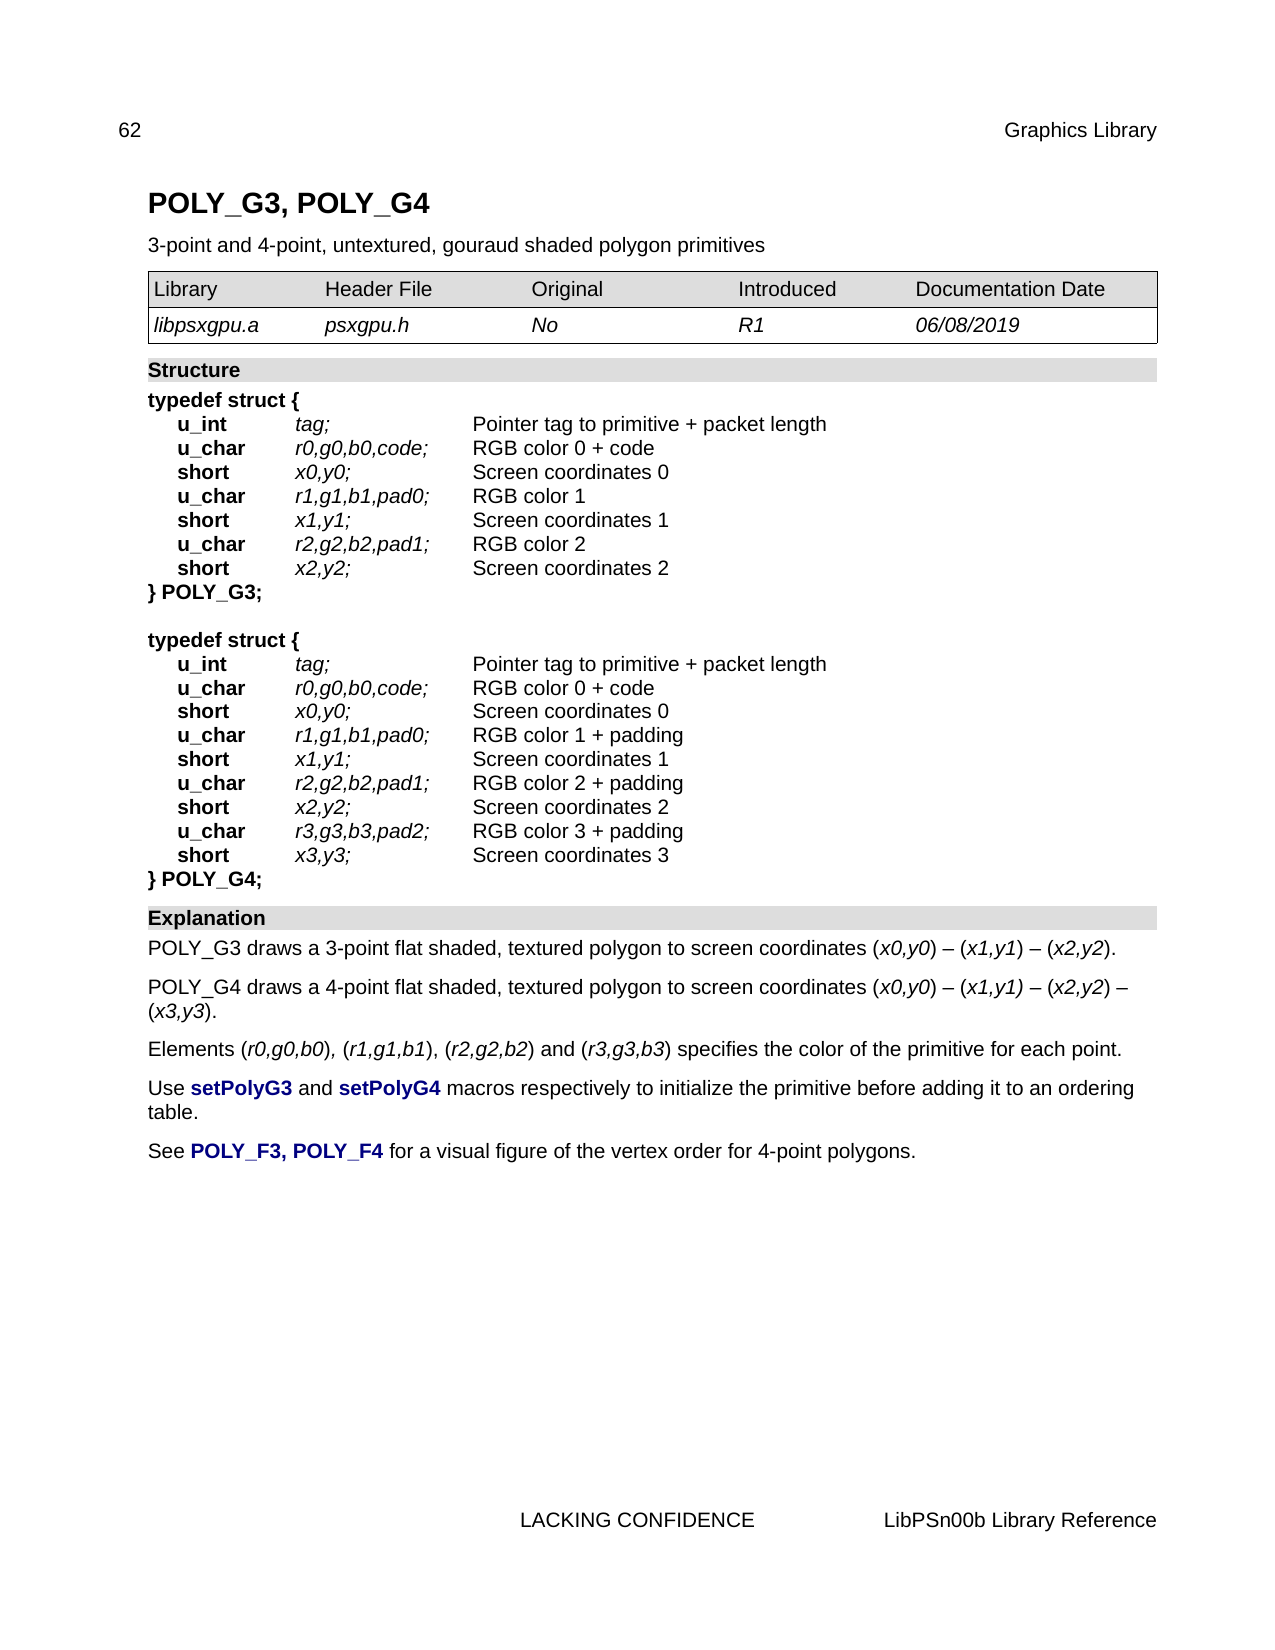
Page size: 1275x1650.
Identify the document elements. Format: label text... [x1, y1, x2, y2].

text typedef struct { [148, 627, 1157, 651]
text } POLY_G4; [148, 867, 1157, 891]
text Library Header File Original Introduced Documentation Date [149, 272, 1157, 307]
text Use setPolyG3 and setPolyG4 macros respectively to initialize the primitive before adding it to an ordering table. [148, 1076, 1157, 1124]
text typedef struct { [148, 388, 1157, 412]
text u_char r1,g1,b1,pad0; RGB color 1 [148, 484, 1157, 508]
text short x1,y1; Screen coordinates 1 [148, 747, 1157, 771]
text u_char r0,g0,b0,code; RGB color 0 + code [148, 436, 1157, 460]
text short x2,y2; Screen coordinates 2 [148, 795, 1157, 819]
subtitle Explanation [148, 906, 1157, 930]
text u_int tag; Pointer tag to primitive + packet length [148, 412, 1157, 436]
text Elements (r0,g0,b0), (r1,g1,b1), (r2,g2,b2) and (r3,g3,b3) specifies the color of the primitive for each point. [148, 1037, 1157, 1061]
text u_char r2,g2,b2,pad1; RGB color 2 [148, 532, 1157, 556]
text } POLY_G3; [148, 579, 1157, 603]
text 3-point and 4-point, untextured, gouraud shaded polygon primitives [148, 232, 1157, 256]
text short x3,y3; Screen coordinates 3 [148, 843, 1157, 867]
text u_char r3,g3,b3,pad2; RGB color 3 + padding [148, 819, 1157, 843]
text u_char r2,g2,b2,pad1; RGB color 2 + padding [148, 771, 1157, 795]
text POLY_G3 draws a 3-point flat shaded, textured polygon to screen coordinates (x0,y0) – (x1,y1) – (x2,y2). [148, 936, 1157, 960]
text short x1,y1; Screen coordinates 1 [148, 508, 1157, 532]
text u_int tag; Pointer tag to primitive + packet length [148, 651, 1157, 675]
text POLY_G4 draws a 4-point flat shaded, textured polygon to screen coordinates (x0,y0) – (x1,y1) – (x2,y2) – (x3,y3). [148, 974, 1157, 1022]
text u_char r1,g1,b1,pad0; RGB color 1 + padding [148, 723, 1157, 747]
text short x0,y0; Screen coordinates 0 [148, 699, 1157, 723]
text See POLY_F3, POLY_F4 for a visual figure of the vertex order for 4-point polygons. [148, 1139, 1157, 1163]
subtitle POLY_G3, POLY_G4 [148, 186, 1157, 220]
text libpsxgpu.a psxgpu.h No R1 06/08/2019 [149, 308, 1157, 343]
text short x0,y0; Screen coordinates 0 [148, 460, 1157, 484]
subtitle Structure [148, 358, 1157, 382]
text u_char r0,g0,b0,code; RGB color 0 + code [148, 675, 1157, 699]
text short x2,y2; Screen coordinates 2 [148, 556, 1157, 579]
